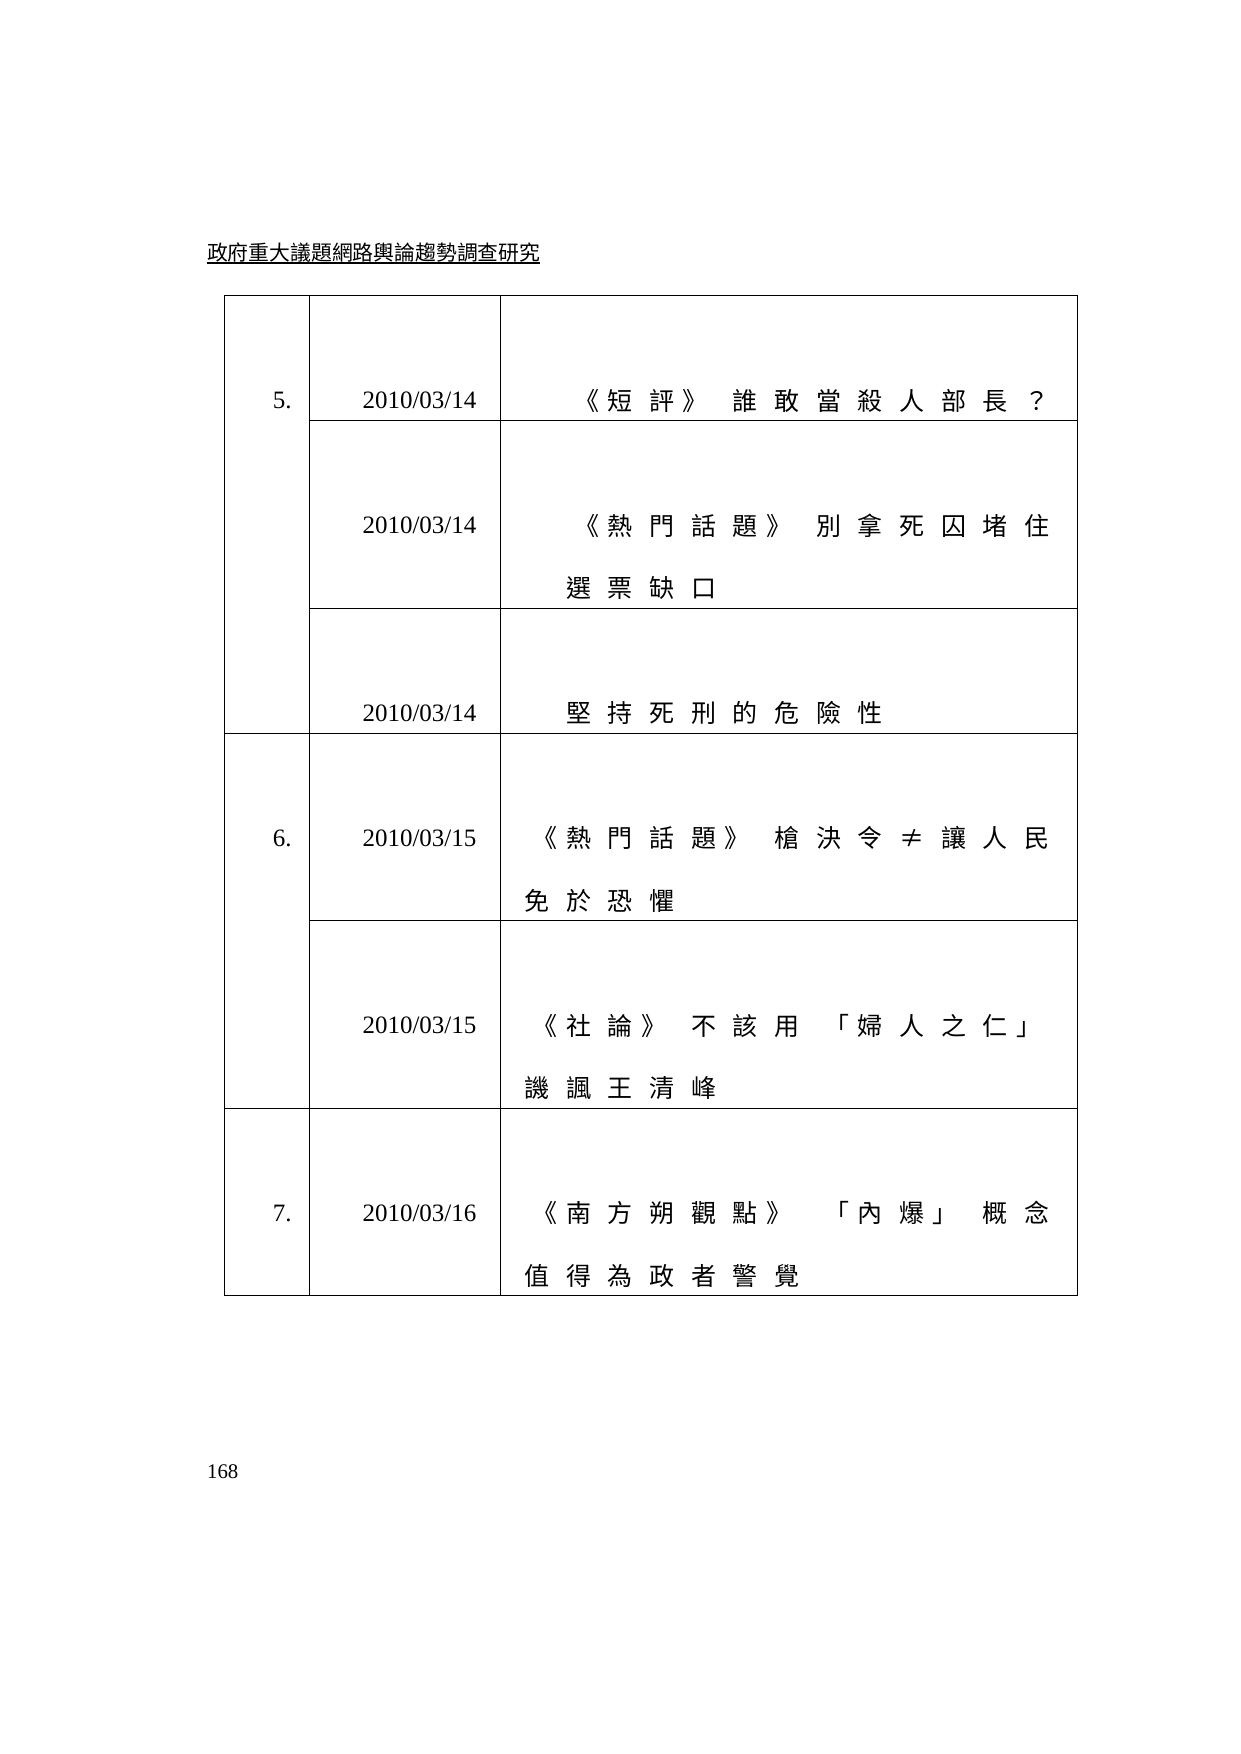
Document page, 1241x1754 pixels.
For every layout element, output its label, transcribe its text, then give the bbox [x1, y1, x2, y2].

table_cell 5. [225, 296, 309, 733]
table_cell 2010/03/14 [310, 421, 500, 608]
table_cell 2010/03/16 [310, 1109, 500, 1295]
table_cell 《社論》不該用「婦人之仁」譏諷王清峰 [501, 921, 1077, 1108]
table_cell 堅持死刑的危險性 [501, 609, 1077, 733]
table_cell 《短評》誰敢當殺人部長？ [501, 296, 1077, 420]
table_cell 《熱門話題》槍決令≠讓人民免於恐懼 [501, 734, 1077, 920]
table_cell 2010/03/15 [310, 921, 500, 1108]
table_cell 7. [225, 1109, 309, 1295]
table_cell 2010/03/14 [310, 296, 500, 420]
table_cell 《熱門話題》別拿死囚堵住選票缺口 [501, 421, 1077, 608]
table_cell 6. [225, 734, 309, 1108]
table_cell 2010/03/14 [310, 609, 500, 733]
table_cell 《南方朔觀點》「內爆」概念 值得為政者警覺 [501, 1109, 1077, 1295]
table_cell 2010/03/15 [310, 734, 500, 920]
